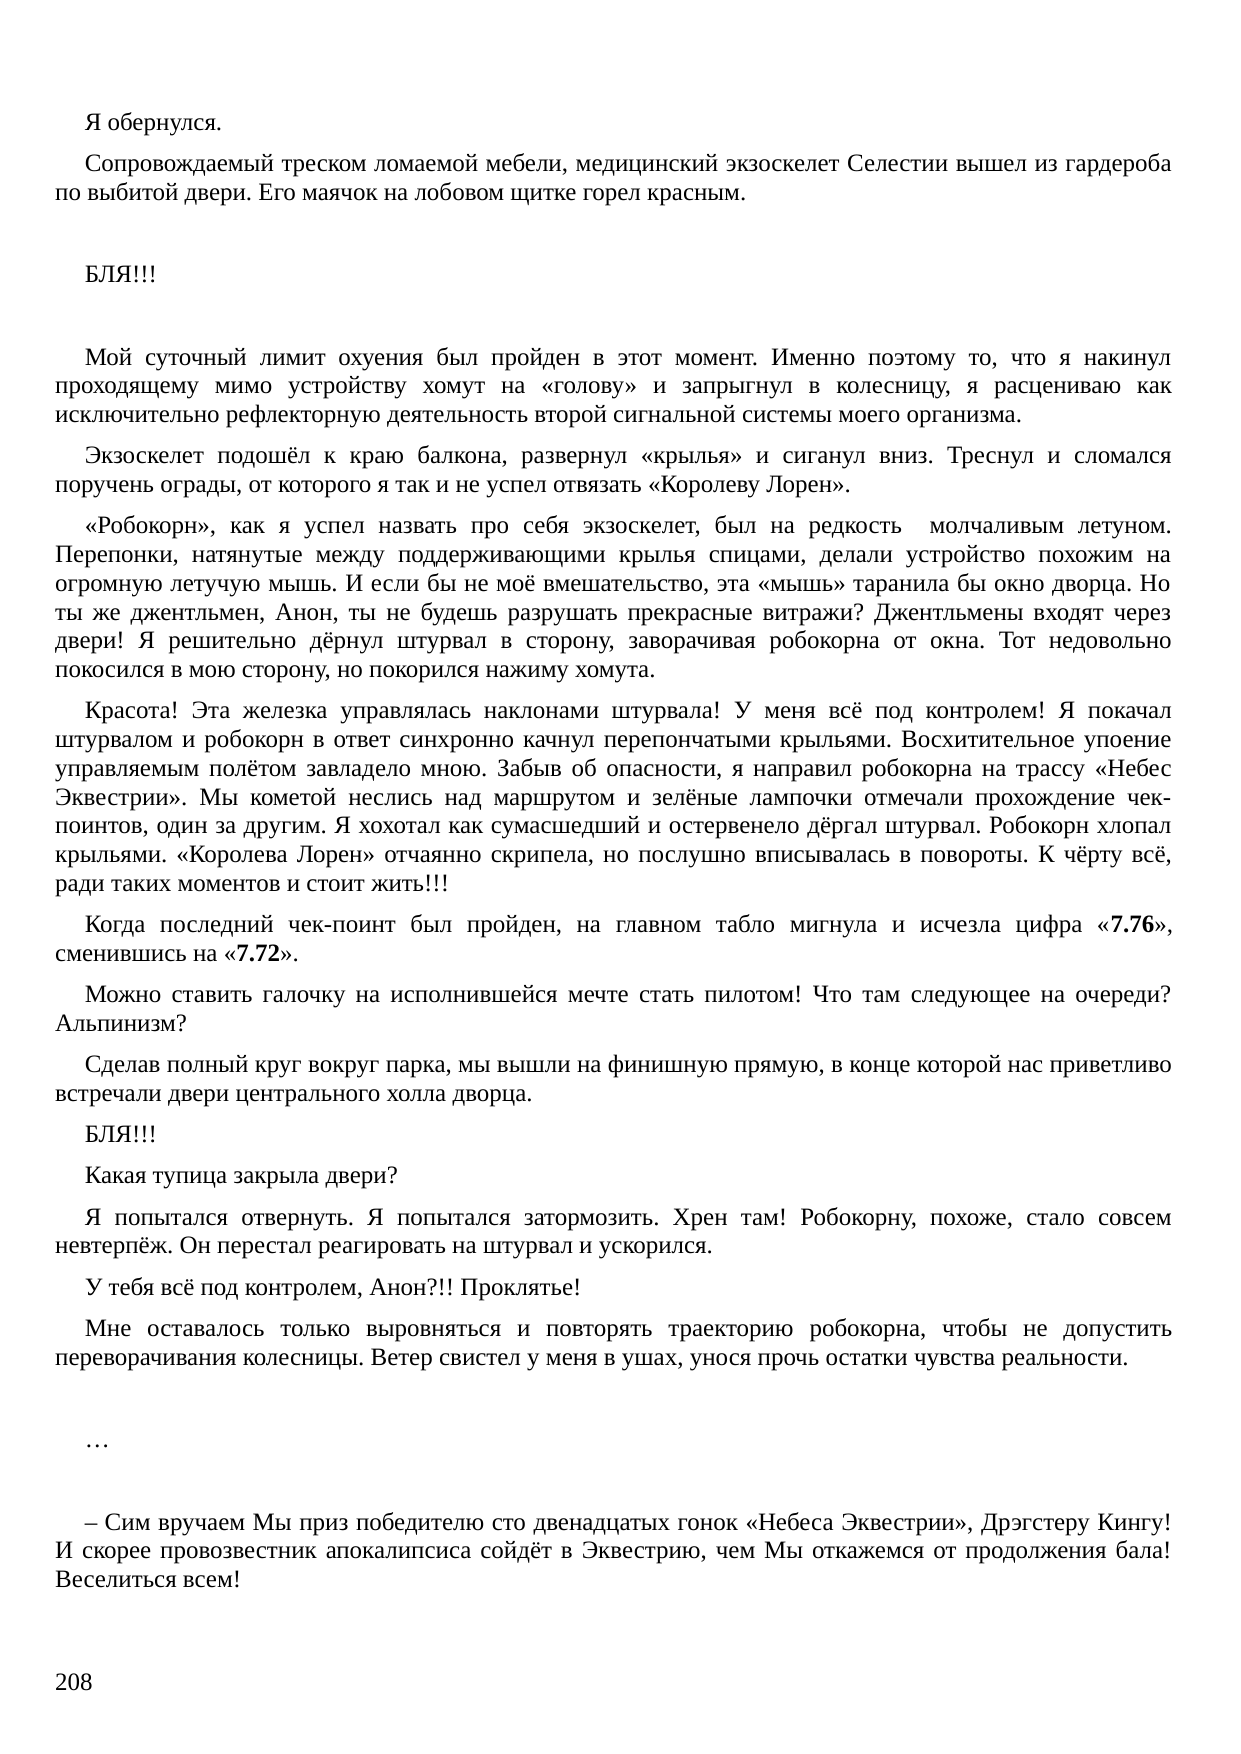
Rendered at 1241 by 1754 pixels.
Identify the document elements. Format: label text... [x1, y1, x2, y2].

text Красота! Эта железка управлялась наклонами штурвала! У меня всё под контролем! Я покачал штурвалом и робокорн в ответ синхронно качнул перепончатыми крыльями. Восхитительное упоение управляемым полётом завладело мною. Забыв об опасности, я направил робокорна на трассу «Небес Эквестрии». Мы кометой неслись над маршрутом и зелёные лампочки отмечали прохождение чек-поинтов, один за другим. Я хохотал как сумасшедший и остервенело дёргал штурвал. Робокорн хлопал крыльями. «Королева Лорен» отчаянно скрипела, но послушно вписывалась в повороты. К чёрту всё, ради таких моментов и стоит жить!!! [55, 696, 1173, 897]
text Я попытался отвернуть. Я попытался затормозить. Хрен там! Робокорну, похоже, стало совсем невтерпёж. Он перестал реагировать на штурвал и ускорился. [55, 1202, 1173, 1259]
text Какая тупица закрыла двери? [55, 1161, 1173, 1189]
text Экзоскелет подошёл к краю балкона, развернул «крылья» и сиганул вниз. Треснул и сломался поручень ограды, от которого я так и не успел отвязать «Королеву Лорен». [55, 441, 1173, 498]
text Я обернулся. [55, 107, 1173, 136]
text БЛЯ!!! [55, 259, 1173, 288]
text … [55, 1424, 1173, 1453]
text У тебя всё под контролем, Анон?!! Проклятье! [55, 1272, 1173, 1301]
text Мой суточный лимит охуения был пройден в этот момент. Именно поэтому то, что я накинул проходящему мимо устройству хомут на «голову» и запрыгнул в колесницу, я расцениваю как исключительно рефлекторную деятельность второй сигнальной системы моего организма. [55, 342, 1173, 428]
text БЛЯ!!! [55, 1119, 1173, 1148]
text Сопровождаемый треском ломаемой мебели, медицинский экзоскелет Селестии вышел из гардероба по выбитой двери. Его маячок на лобовом щитке горел красным. [55, 148, 1173, 206]
text – Сим вручаем Мы приз победителю сто двенадцатых гонок «Небеса Эквестрии», Дрэгстеру Кингу! И скорее провозвестник апокалипсиса сойдёт в Эквестрию, чем Мы откажемся от продолжения бала! Веселиться всем! [55, 1507, 1173, 1593]
text Когда последний чек-поинт был пройден, на главном табло мигнула и исчезла цифра «7.76», сменившись на «7.72». [55, 909, 1173, 967]
text «Робокорн», как я успел назвать про себя экзоскелет, был на редкость молчаливым летуном. Перепонки, натянутые между поддерживающими крылья спицами, делали устройство похожим на огромную летучую мышь. И если бы не моё вмешательство, эта «мышь» таранила бы окно дворца. Но ты же джентльмен, Анон, ты не будешь разрушать прекрасные витражи? Джентльмены входят через двери! Я решительно дёрнул штурвал в сторону, заворачивая робокорна от окна. Тот недовольно покосился в мою сторону, но покорился нажиму хомута. [55, 511, 1173, 683]
text Сделав полный круг вокруг парка, мы вышли на финишную прямую, в конце которой нас приветливо встречали двери центрального холла дворца. [55, 1049, 1173, 1107]
text Можно ставить галочку на исполнившейся мечте стать пилотом! Что там следующее на очереди? Альпинизм? [55, 979, 1173, 1037]
text Мне оставалось только выровняться и повторять траекторию робокорна, чтобы не допустить переворачивания колесницы. Ветер свистел у меня в ушах, унося прочь остатки чувства реальности. [55, 1313, 1173, 1371]
